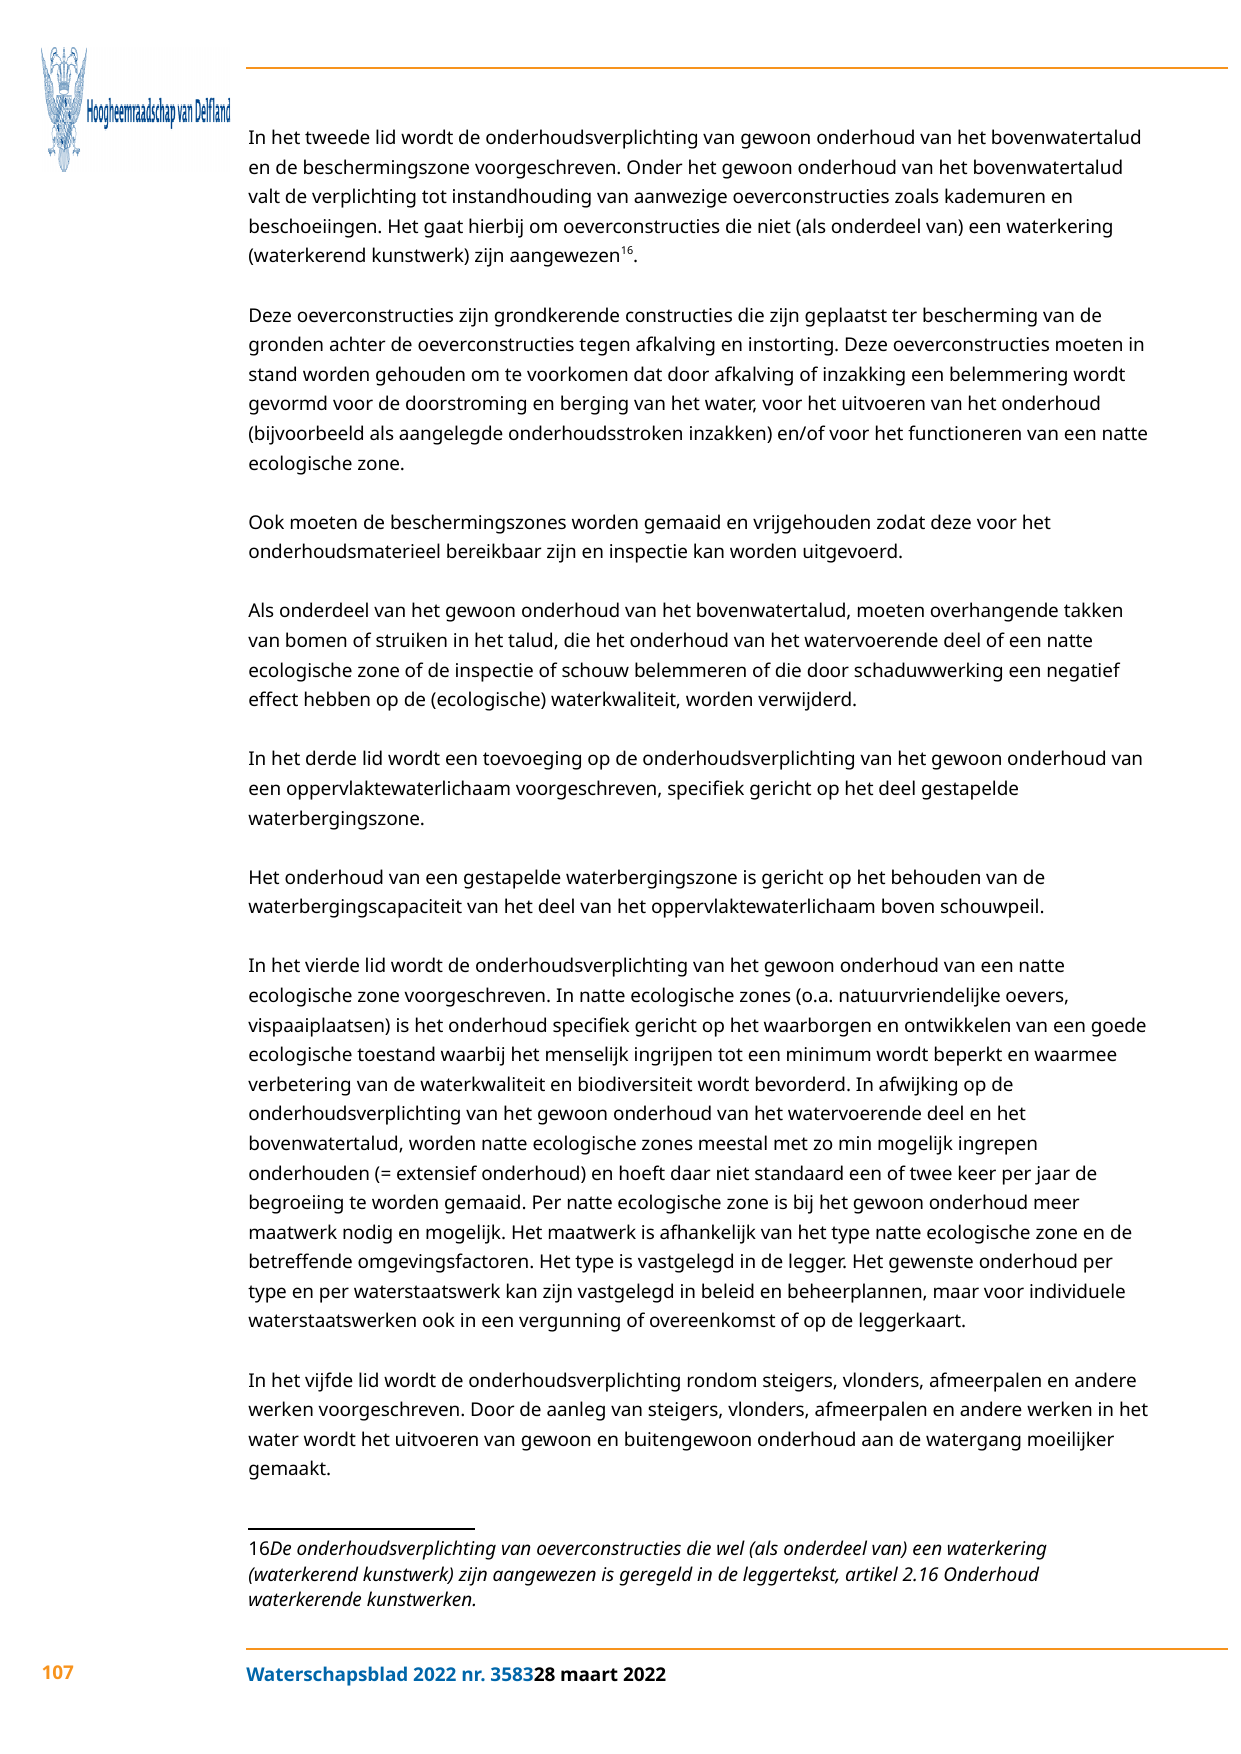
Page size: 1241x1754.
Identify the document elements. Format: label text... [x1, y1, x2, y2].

picture [41, 47, 231, 172]
text Ook moeten de beschermingszones worden gemaaid en vrijgehouden zodat deze voor het onderhoudsmaterieel bereikbaar zijn en inspectie kan worden uitgevoerd. [248, 509, 1152, 564]
text In het tweede lid wordt de onderhoudsverplichting van gewoon onderhoud van het bovenwatertalud en de beschermingszone voorgeschreven. Onder het gewoon onderhoud van het bovenwatertalud valt de verplichting tot instandhouding van aanwezige oeverconstructies zoals kademuren en beschoeiingen. Het gaat hierbij om oeverconstructies die niet (als onderdeel van) een waterkering (waterkerend kunstwerk) zijn aangewezen. [248, 124, 1152, 268]
text De onderhoudsverplichting van oeverconstructies die wel (als onderdeel van) een waterkering (waterkerend kunstwerk) zijn aangewezen is geregeld in de leggertekst, artikel 2.16 Onderhoud waterkerende kunstwerken. [248, 1535, 1152, 1612]
text Als onderdeel van het gewoon onderhoud van het bovenwatertalud, moeten overhangende takken van bomen of struiken in het talud, die het onderhoud van het watervoerende deel of een natte ecologische zone of de inspectie of schouw belemmeren of die door schaduwwerking een negatief effect hebben op de (ecologische) waterkwaliteit, worden verwijderd. [248, 598, 1152, 712]
text Deze oeverconstructies zijn grondkerende constructies die zijn geplaatst ter bescherming van de gronden achter de oeverconstructies tegen afkalving en instorting. Deze oeverconstructies moeten in stand worden gehouden om te voorkomen dat door afkalving of inzakking een belemmering wordt gevormd voor de doorstroming en berging van het water, voor het uitvoeren van het onderhoud (bijvoorbeeld als aangelegde onderhoudsstroken inzakken) en/of voor het functioneren van een natte ecologische zone. [248, 302, 1152, 476]
text In het derde lid wordt een toevoeging op de onderhoudsverplichting van het gewoon onderhoud van een oppervlaktewaterlichaam voorgeschreven, specifiek gericht op het deel gestapelde waterbergingszone. [248, 746, 1152, 831]
text In het vierde lid wordt de onderhoudsverplichting van het gewoon onderhoud van een natte ecologische zone voorgeschreven. In natte ecologische zones (o.a. natuurvriendelijke oevers, vispaaiplaatsen) is het onderhoud specifiek gericht op het waarborgen en ontwikkelen van een goede ecologische toestand waarbij het menselijk ingrijpen tot een minimum wordt beperkt en waarmee verbetering van de waterkwaliteit en biodiversiteit wordt bevorderd. In afwijking op de onderhoudsverplichting van het gewoon onderhoud van het watervoerende deel en het bovenwatertalud, worden natte ecologische zones meestal met zo min mogelijk ingrepen onderhouden (= extensief onderhoud) en hoeft daar niet standaard een of twee keer per jaar de begroeiing te worden gemaaid. Per natte ecologische zone is bij het gewoon onderhoud meer maatwerk nodig en mogelijk. Het maatwerk is afhankelijk van het type natte ecologische zone en de betreffende omgevingsfactoren. Het type is vastgelegd in de legger. Het gewenste onderhoud per type en per waterstaatswerk kan zijn vastgelegd in beleid en beheerplannen, maar voor individuele waterstaatswerken ook in een vergunning of overeenkomst of op de leggerkaart. [248, 953, 1152, 1333]
text Het onderhoud van een gestapelde waterbergingszone is gericht op het behouden van de waterbergingscapaciteit van het deel van het oppervlaktewaterlichaam boven schouwpeil. [248, 864, 1152, 919]
text In het vijfde lid wordt de onderhoudsverplichting rondom steigers, vlonders, afmeerpalen en andere werken voorgeschreven. Door de aanleg van steigers, vlonders, afmeerpalen en andere werken in het water wordt het uitvoeren van gewoon en buitengewoon onderhoud aan de watergang moeilijker gemaakt. [248, 1367, 1152, 1481]
